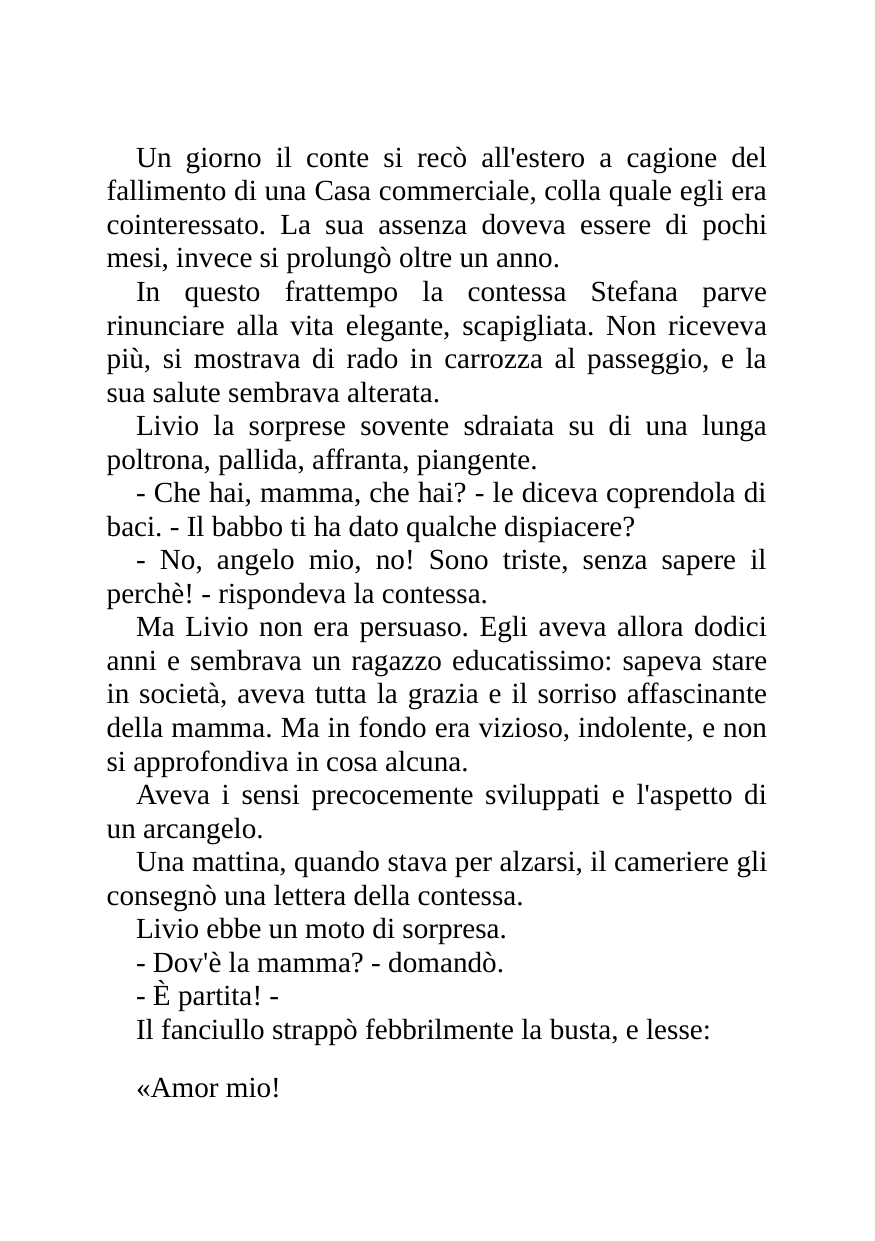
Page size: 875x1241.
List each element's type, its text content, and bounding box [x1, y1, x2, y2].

text Aveva i sensi precocemente sviluppati e l'aspetto di un arcangelo. [106, 777, 768, 844]
text Livio ebbe un moto di sorpresa. [106, 911, 768, 945]
text Livio la sorprese sovente sdraiata su di una lunga poltrona, pallida, affranta, piangente. [106, 408, 768, 475]
text - È partita! - [106, 978, 768, 1012]
text - No, angelo mio, no! Sono triste, senza sapere il perchè! - rispondeva la contessa. [106, 542, 768, 609]
text Un giorno il conte si recò all'estero a cagione del fallimento di una Casa commerciale, colla quale egli era cointeressato. La sua assenza doveva essere di pochi mesi, invece si prolungò oltre un anno. [106, 140, 768, 274]
text «Amor mio! [106, 1071, 768, 1104]
text Ma Livio non era persuaso. Egli aveva allora dodici anni e sembrava un ragazzo educatissimo: sapeva stare in società, aveva tutta la grazia e il sorriso affascinante della mamma. Ma in fondo era vizioso, indolente, e non si approfondiva in cosa alcuna. [106, 609, 768, 777]
text Una mattina, quando stava per alzarsi, il cameriere gli consegnò una lettera della contessa. [106, 844, 768, 911]
text Il fanciullo strappò febbrilmente la busta, e lesse: [106, 1012, 768, 1046]
text In questo frattempo la contessa Stefana parve rinunciare alla vita elegante, scapigliata. Non riceveva più, si mostrava di rado in carrozza al passeggio, e la sua salute sembrava alterata. [106, 274, 768, 408]
text - Che hai, mamma, che hai? - le diceva coprendola di baci. - Il babbo ti ha dato qualche dispiacere? [106, 475, 768, 542]
text - Dov'è la mamma? - domandò. [106, 945, 768, 978]
